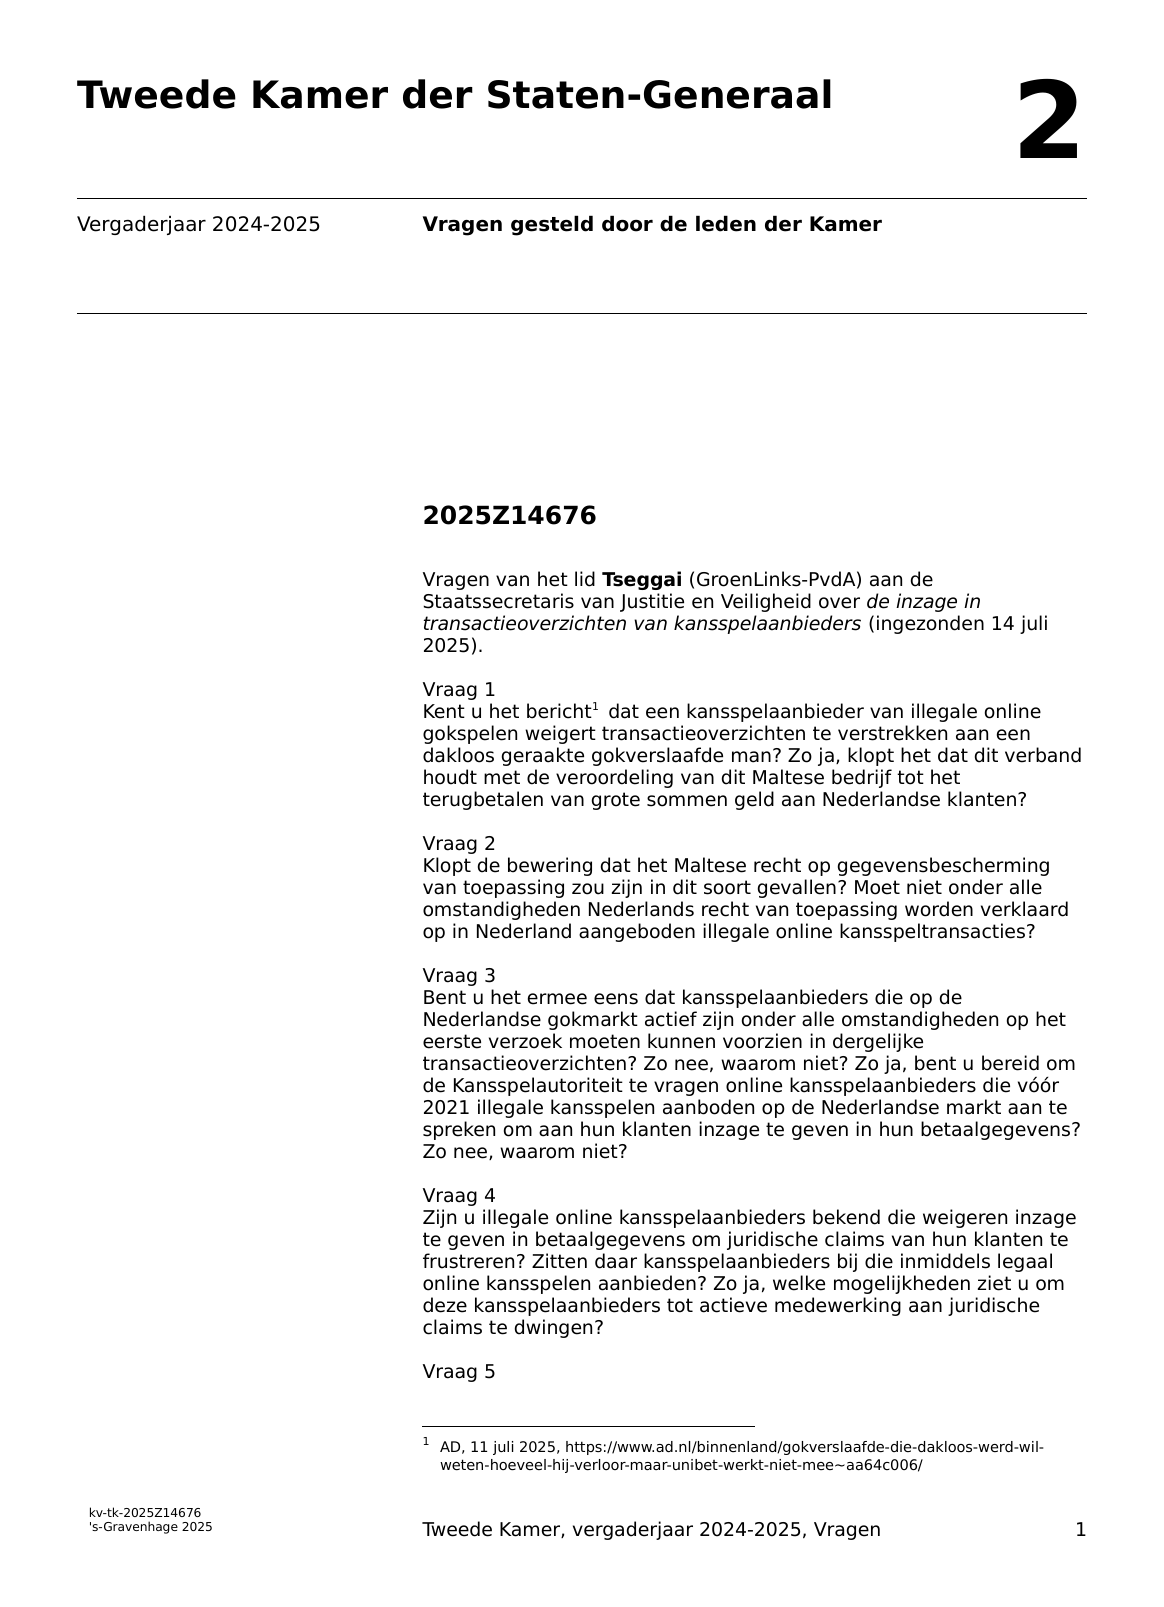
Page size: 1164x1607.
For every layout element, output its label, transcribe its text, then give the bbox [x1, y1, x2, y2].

text 2025Z14676 [422, 501, 1087, 531]
text 's-Gravenhage 2025 [88, 1520, 323, 1534]
text Vraag 1 [422, 679, 1087, 701]
text Klopt de bewering dat het Maltese recht op gegevensbescherming van toepassing zou zijn in dit soort gevallen? Moet niet onder alle omstandigheden Nederlands recht van toepassing worden verklaard op in Nederland aangeboden illegale online kansspeltransacties? [422, 855, 1087, 943]
text Vraag 2 [422, 833, 1087, 855]
table_header 2 [886, 59, 1087, 198]
text Vraag 4 [422, 1185, 1087, 1207]
table_header Tweede Kamer der Staten-Generaal [77, 59, 886, 198]
text Vraag 3 [422, 965, 1087, 987]
table_cell Vragen gesteld door de leden der Kamer [422, 199, 1087, 313]
text Vraag 5 [422, 1361, 1087, 1383]
text Kent u het bericht dat een kansspelaanbieder van illegale online gokspelen weigert transactieoverzichten te verstrekken aan een dakloos geraakte gokverslaafde man? Zo ja, klopt het dat dit verband houdt met de veroordeling van dit Maltese bedrijf tot het terugbetalen van grote sommen geld aan Nederlandse klanten? [422, 701, 1087, 811]
text Zijn u illegale online kansspelaanbieders bekend die weigeren inzage te geven in betaalgegevens om juridische claims van hun klanten te frustreren? Zitten daar kansspelaanbieders bij die inmiddels legaal online kansspelen aanbieden? Zo ja, welke mogelijkheden ziet u om deze kansspelaanbieders tot actieve medewerking aan juridische claims te dwingen? [422, 1207, 1087, 1339]
table_cell Vergaderjaar 2024-2025 [77, 199, 422, 313]
text Bent u het ermee eens dat kansspelaanbieders die op de Nederlandse gokmarkt actief zijn onder alle omstandigheden op het eerste verzoek moeten kunnen voorzien in dergelijke transactieoverzichten? Zo nee, waarom niet? Zo ja, bent u bereid om de Kansspelautoriteit te vragen online kansspelaanbieders die vóór 2021 illegale kansspelen aanboden op de Nederlandse markt aan te spreken om aan hun klanten inzage te geven in hun betaalgegevens? Zo nee, waarom niet? [422, 987, 1087, 1163]
text AD, 11 juli 2025, https://www.ad.nl/binnenland/gokverslaafde-die-dakloos-werd-wil-weten-hoeveel-hij-verloor-maar-unibet-werkt-niet-mee~aa64c006/ [422, 1435, 1087, 1474]
text Vragen van het lid Tseggai (GroenLinks-PvdA) aan de Staatssecretaris van Justitie en Veiligheid over de inzage in transactieoverzichten van kansspelaanbieders (ingezonden 14 juli 2025). [422, 569, 1087, 657]
text kv-tk-2025Z14676 [88, 1506, 323, 1520]
